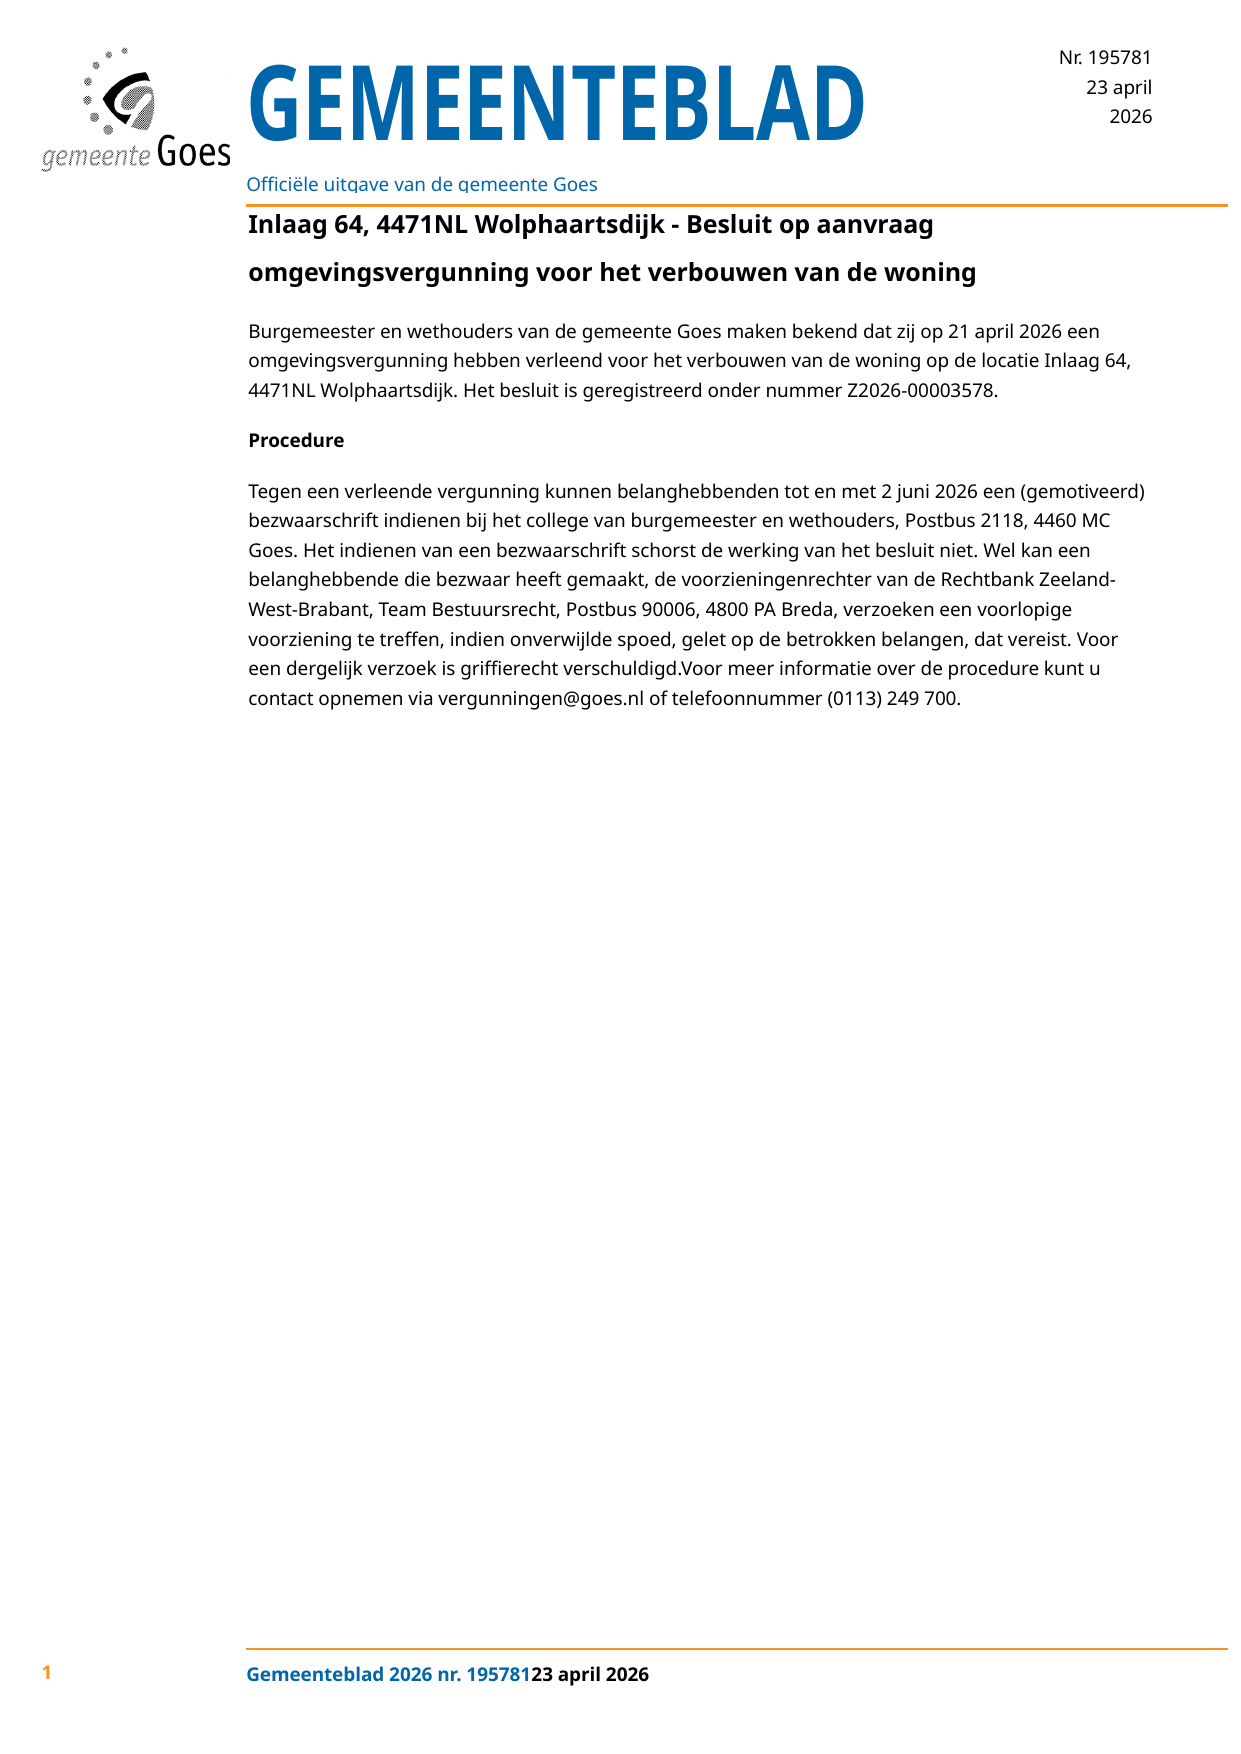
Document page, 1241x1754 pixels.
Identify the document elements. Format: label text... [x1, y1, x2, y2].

text Inlaag 64, 4471NL Wolphaartsdijk - Besluit op aanvraag omgevingsvergunning voor het verbouwen van de woning [248, 207, 1152, 288]
text Burgemeester en wethouders van de gemeente Goes maken bekend dat zij op 21 april 2026 een omgevingsvergunning hebben verleend voor het verbouwen van de woning op de locatie Inlaag 64, 4471NL Wolphaartsdijk. Het besluit is geregistreerd onder nummer Z2026-00003578. [248, 318, 1152, 403]
picture [41, 47, 231, 172]
text Tegen een verleende vergunning kunnen belanghebbenden tot en met 2 juni 2026 een (gemotiveerd) bezwaarschrift indienen bij het college van burgemeester en wethouders, Postbus 2118, 4460 MC Goes. Het indienen van een bezwaarschrift schorst de werking van het besluit niet. Wel kan een belanghebbende die bezwaar heeft gemaakt, de voorzieningenrechter van de Rechtbank Zeeland-West-Brabant, Team Bestuursrecht, Postbus 90006, 4800 PA Breda, verzoeken een voorlopige voorziening te treffen, indien onverwijlde spoed, gelet op de betrokken belangen, dat vereist. Voor een dergelijk verzoek is griffierecht verschuldigd.Voor meer informatie over de procedure kunt u contact opnemen via vergunningen@goes.nl of telefoonnummer (0113) 249 700. [248, 478, 1152, 711]
text Procedure [248, 427, 1152, 453]
